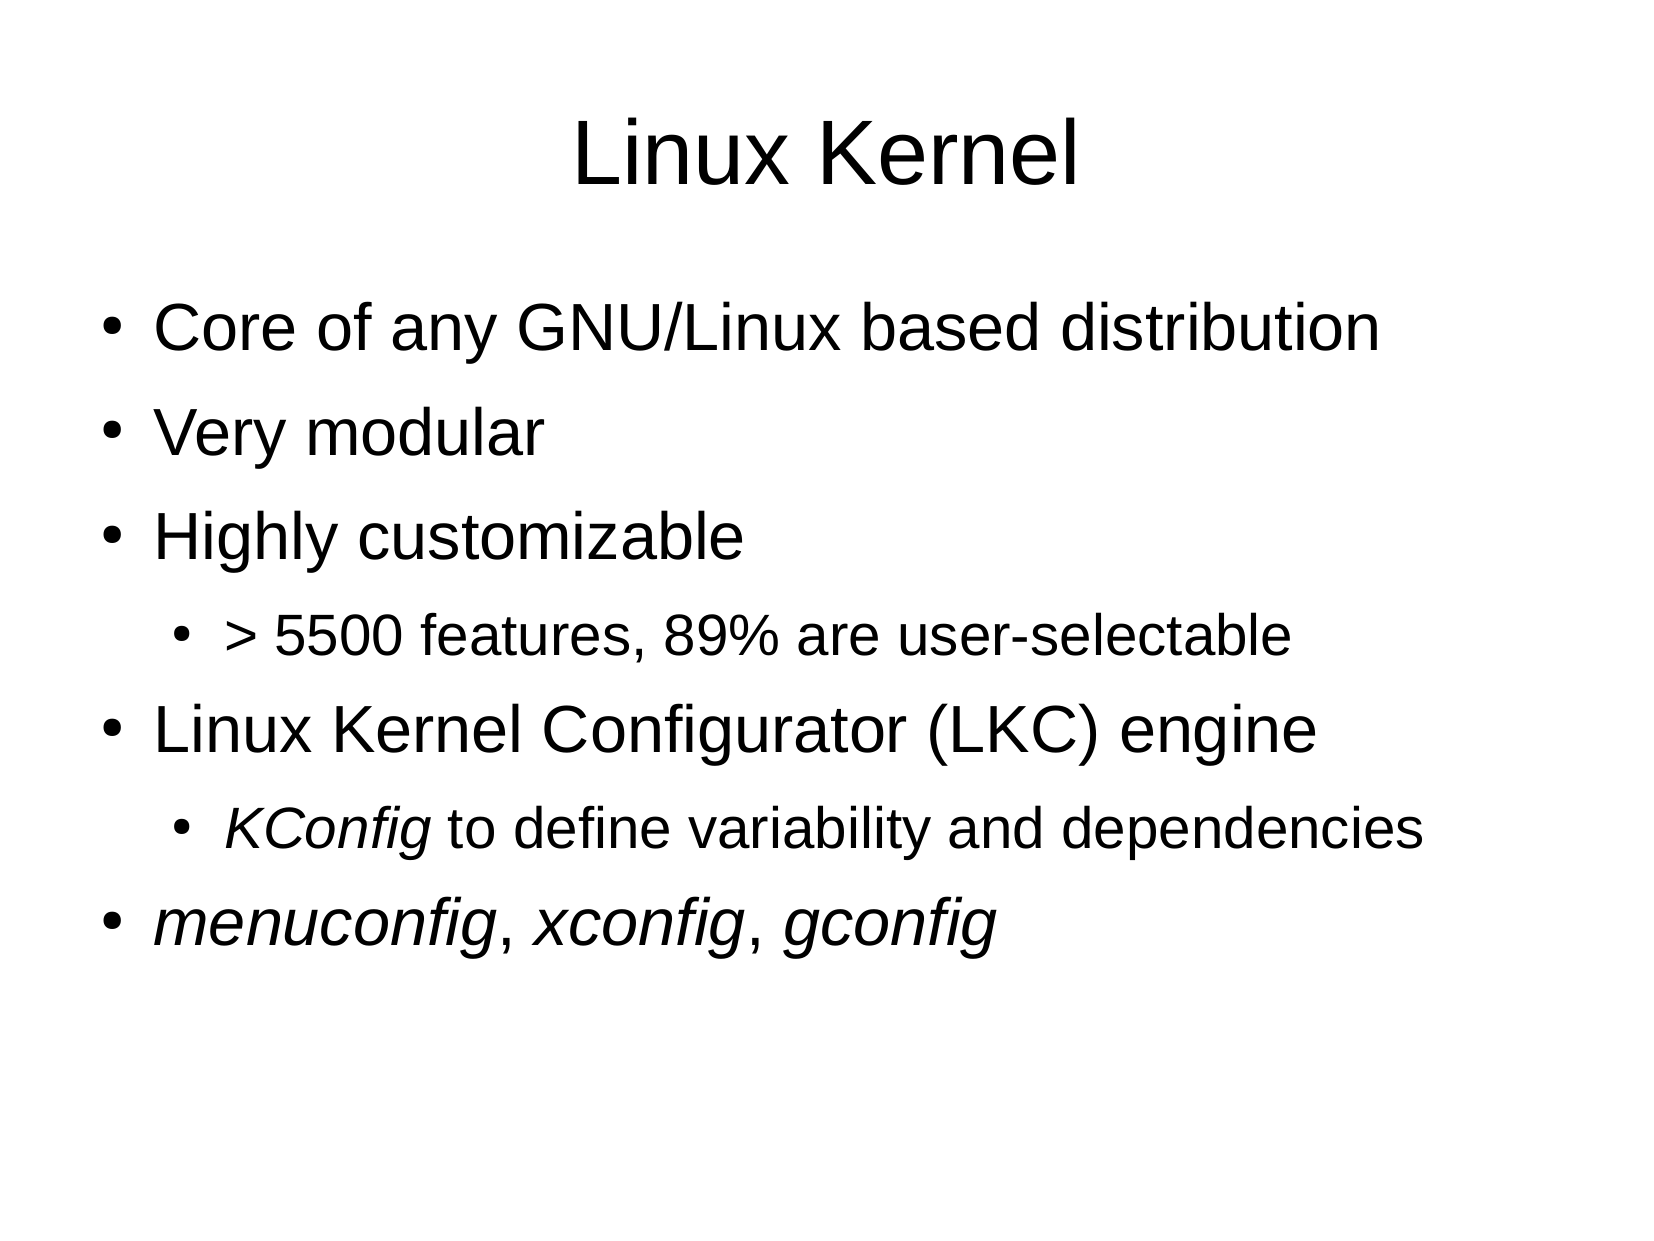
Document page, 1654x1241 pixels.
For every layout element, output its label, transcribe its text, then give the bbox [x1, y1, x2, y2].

list Core of any GNU/Linux based distribution Very modular Highly customizable > 5500 features, 89% are user-selectable Linux Kernel Configurator (LKC) engine KConfig to define variability and dependencies menuconfig, xconfig, gconfig [82, 290, 1571, 1109]
title Linux Kernel [82, 49, 1571, 257]
